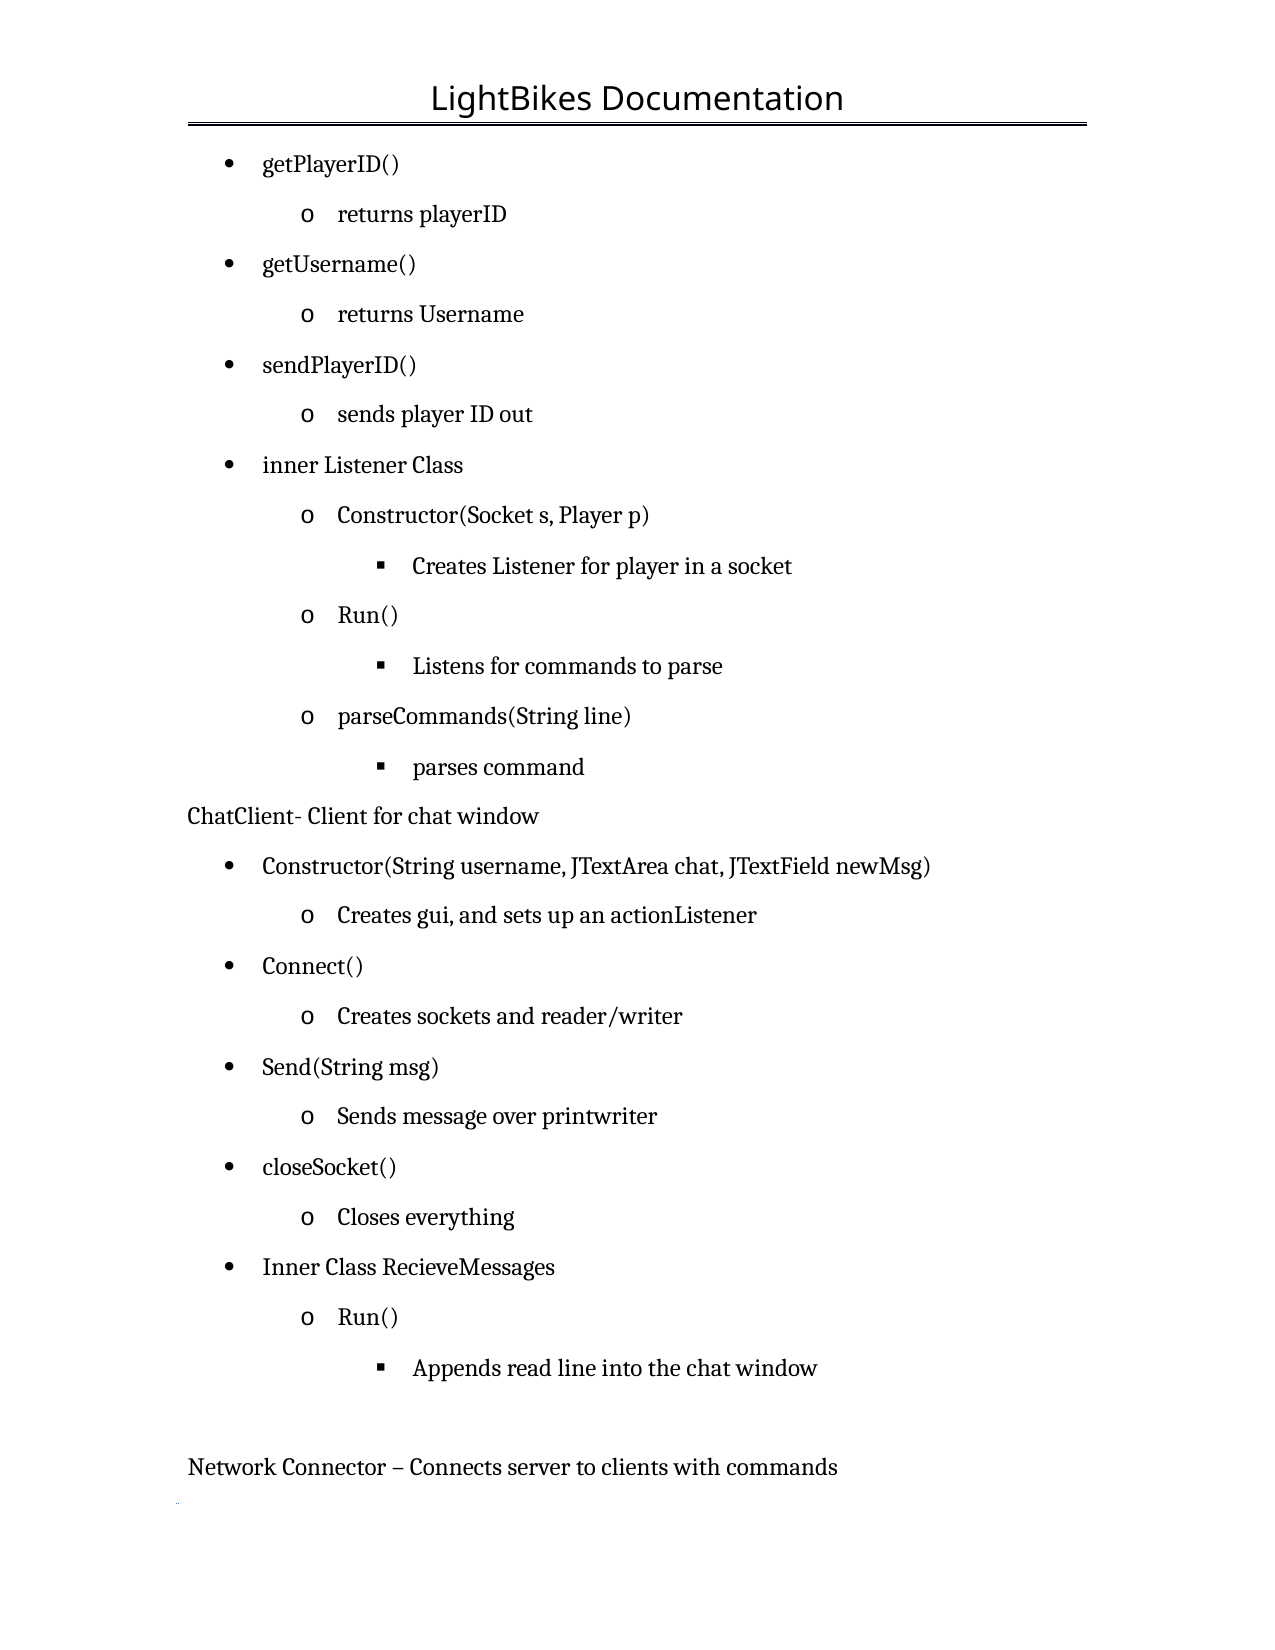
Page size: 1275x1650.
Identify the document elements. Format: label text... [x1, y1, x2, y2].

list Run() [300, 1303, 1087, 1333]
list Send(String msg) [225, 1052, 1087, 1081]
list Creates sockets and reader/writer [300, 1002, 1087, 1032]
text Network Connector – Connects server to clients with commands [187, 1453, 1087, 1482]
text ChatClient- Client for chat window [187, 802, 1087, 831]
list Run() [300, 601, 1087, 631]
list sends player ID out [300, 400, 1087, 430]
list sendPlayerID() [225, 351, 1087, 379]
list Creates Listener for player in a socket [375, 552, 1087, 580]
list parses command [375, 752, 1087, 781]
list inner Listener Class [225, 451, 1087, 480]
list parseCommands(String line) [300, 702, 1087, 732]
list Constructor(Socket s, Player p) [300, 501, 1087, 531]
list returns playerID [300, 199, 1087, 229]
list Listens for commands to parse [375, 652, 1087, 681]
list Closes everything [300, 1202, 1087, 1232]
list Inner Class RecieveMessages [225, 1253, 1087, 1282]
list getPlayerID() [225, 150, 1087, 179]
list getUsername() [225, 250, 1087, 279]
list Sends message over printwriter [300, 1102, 1087, 1132]
list returns Username [300, 300, 1087, 330]
list Connect() [225, 952, 1087, 981]
list Appends read line into the chat window [375, 1354, 1087, 1382]
list Creates gui, and sets up an actionListener [300, 901, 1087, 931]
list Constructor(String username, JTextArea chat, JTextField newMsg) [225, 852, 1087, 880]
list closeSocket() [225, 1153, 1087, 1182]
